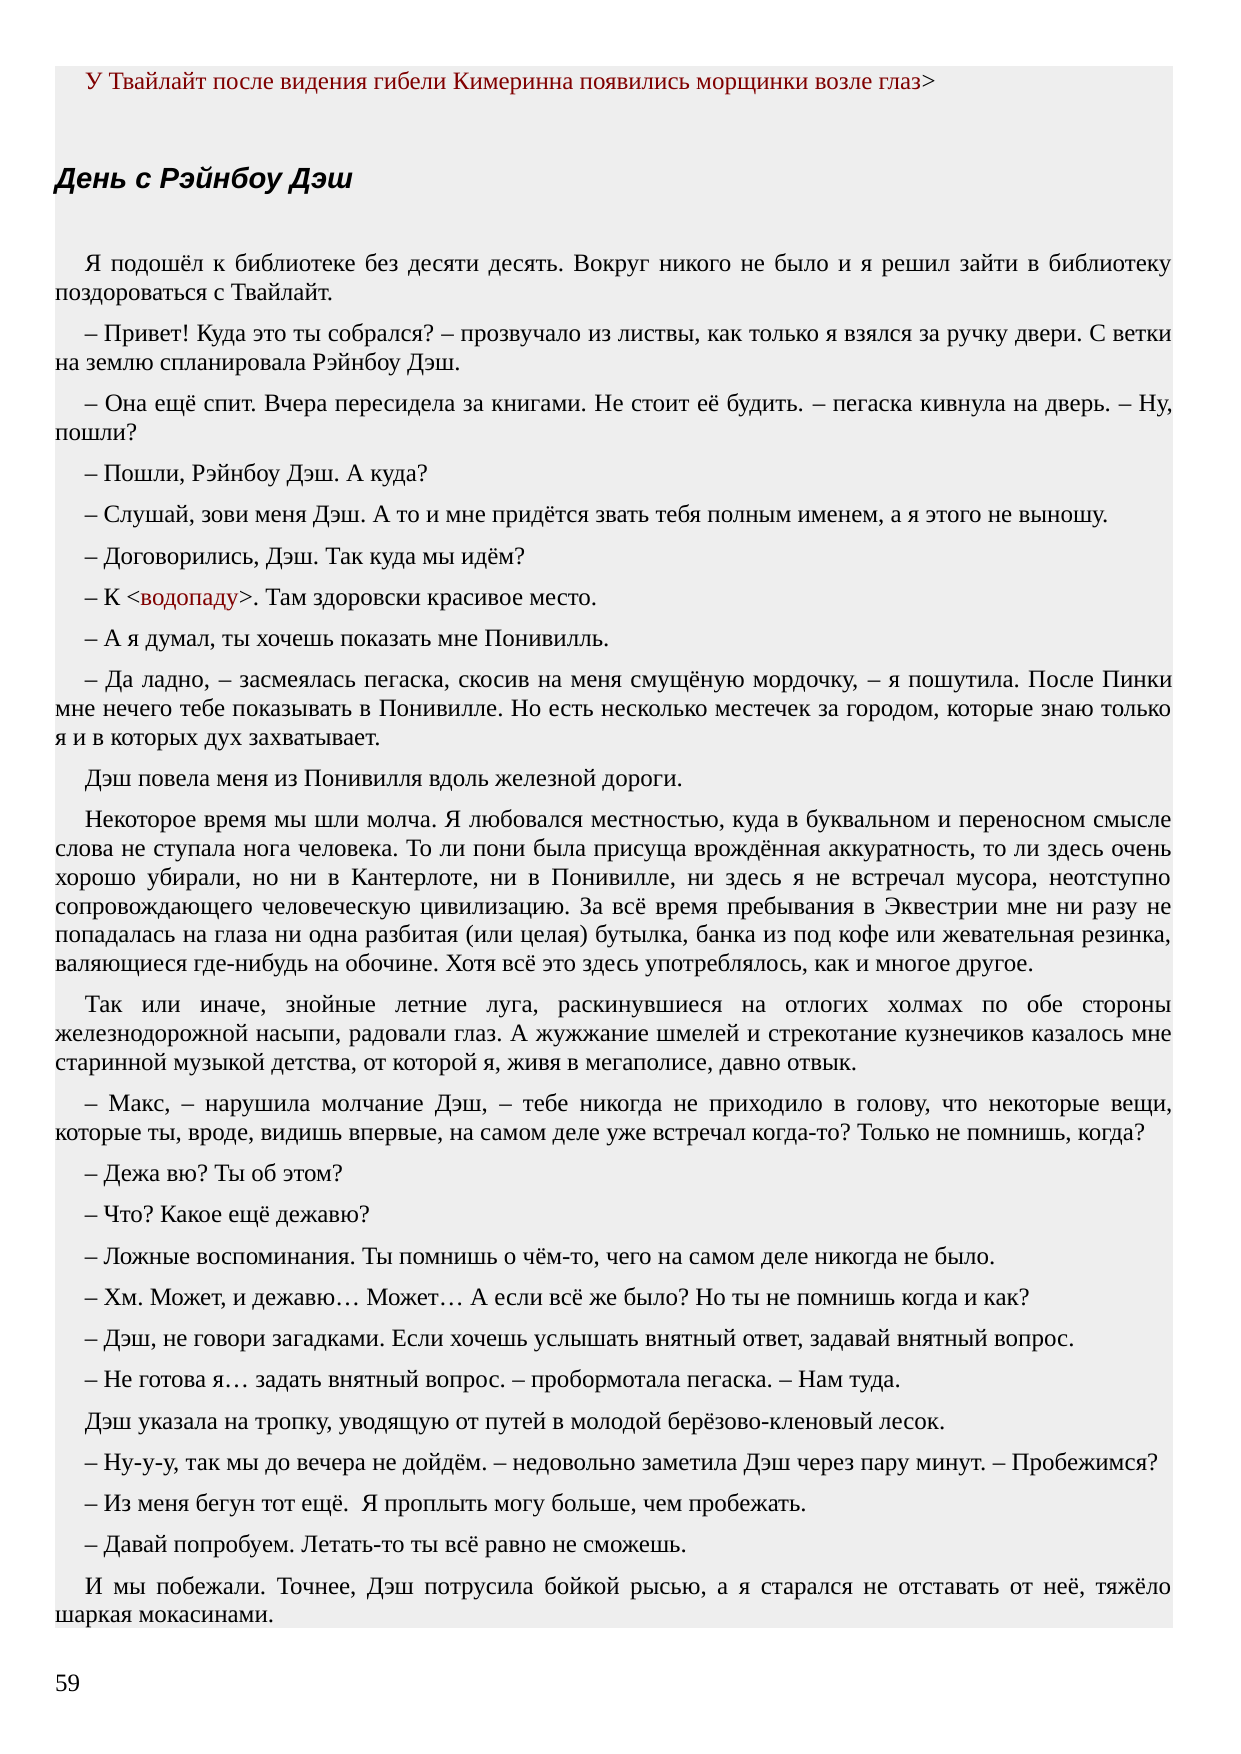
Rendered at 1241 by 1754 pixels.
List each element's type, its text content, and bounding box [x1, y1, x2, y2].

text – Не готова я… задать внятный вопрос. – пробормотала пегаска. – Нам туда. [55, 1364, 1173, 1393]
text – Что? Какое ещё дежавю? [55, 1199, 1173, 1228]
text – Дежа вю? Ты об этом? [55, 1158, 1173, 1187]
text – Ложные воспоминания. Ты помнишь о чём-то, чего на самом деле никогда не было. [55, 1241, 1173, 1269]
text Так или иначе, знойные летние луга, раскинувшиеся на отлогих холмах по обе стороны железнодорожной насыпи, радовали глаз. А жужжание шмелей и стрекотание кузнечиков казалось мне старинной музыкой детства, от которой я, живя в мегаполисе, давно отвык. [55, 989, 1173, 1076]
text И мы побежали. Точнее, Дэш потрусила бойкой рысью, а я старался не отставать от неё, тяжёло шаркая мокасинами. [55, 1571, 1173, 1628]
text – Из меня бегун тот ещё. Я проплыть могу больше, чем пробежать. [55, 1488, 1173, 1517]
text Некоторое время мы шли молча. Я любовался местностью, куда в буквальном и переносном смысле слова не ступала нога человека. То ли пони была присуща врождённая аккуратность, то ли здесь очень хорошо убирали, но ни в Кантерлоте, ни в Понивилле, ни здесь я не встречал мусора, неотступно сопровождающего человеческую цивилизацию. За всё время пребывания в Эквестрии мне ни разу не попадалась на глаза ни одна разбитая (или целая) бутылка, банка из под кофе или жевательная резинка, валяющиеся где-нибудь на обочине. Хотя всё это здесь употреблялось, как и многое другое. [55, 804, 1173, 977]
text – Дэш, не говори загадками. Если хочешь услышать внятный ответ, задавай внятный вопрос. [55, 1323, 1173, 1352]
text – Она ещё спит. Вчера пересидела за книгами. Не стоит её будить. – пегаска кивнула на дверь. – Ну, пошли? [55, 388, 1173, 446]
text – Хм. Может, и дежавю… Может… А если всё же было? Но ты не помнишь когда и как? [55, 1282, 1173, 1311]
text У Твайлайт после видения гибели Кимеринна появились морщинки возле глаз> [55, 66, 1173, 95]
text – Пошли, Рэйнбоу Дэш. А куда? [55, 458, 1173, 487]
text – Да ладно, – засмеялась пегаска, скосив на меня смущёную мордочку, – я пошутила. После Пинки мне нечего тебе показывать в Понивилле. Но есть несколько местечек за городом, которые знаю только я и в которых дух захватывает. [55, 664, 1173, 751]
text – Договорились, Дэш. Так куда мы идём? [55, 541, 1173, 569]
text Дэш указала на тропку, уводящую от путей в молодой берёзово-кленовый лесок. [55, 1406, 1173, 1434]
text Я подошёл к библиотеке без десяти десять. Вокруг никого не было и я решил зайти в библиотеку поздороваться с Твайлайт. [55, 248, 1173, 306]
text – А я думал, ты хочешь показать мне Понивилль. [55, 623, 1173, 652]
text Дэш повела меня из Понивилля вдоль железной дороги. [55, 763, 1173, 792]
text – Привет! Куда это ты собрался? – прозвучало из листвы, как только я взялся за ручку двери. С ветки на землю спланировала Рэйнбоу Дэш. [55, 318, 1173, 376]
text – Ну-у-у, так мы до вечера не дойдём. – недовольно заметила Дэш через пару минут. – Пробежимся? [55, 1447, 1173, 1476]
text – Слушай, зови меня Дэш. А то и мне придётся звать тебя полным именем, а я этого не выношу. [55, 499, 1173, 528]
text – Макс, – нарушила молчание Дэш, – тебе никогда не приходило в голову, что некоторые вещи, которые ты, вроде, видишь впервые, на самом деле уже встречал когда-то? Только не помнишь, когда? [55, 1088, 1173, 1146]
text – Давай попробуем. Летать-то ты всё равно не сможешь. [55, 1529, 1173, 1558]
text – К <водопаду>. Там здоровски красивое место. [55, 582, 1173, 611]
subtitle День с Рэйнбоу Дэш [55, 161, 1173, 194]
